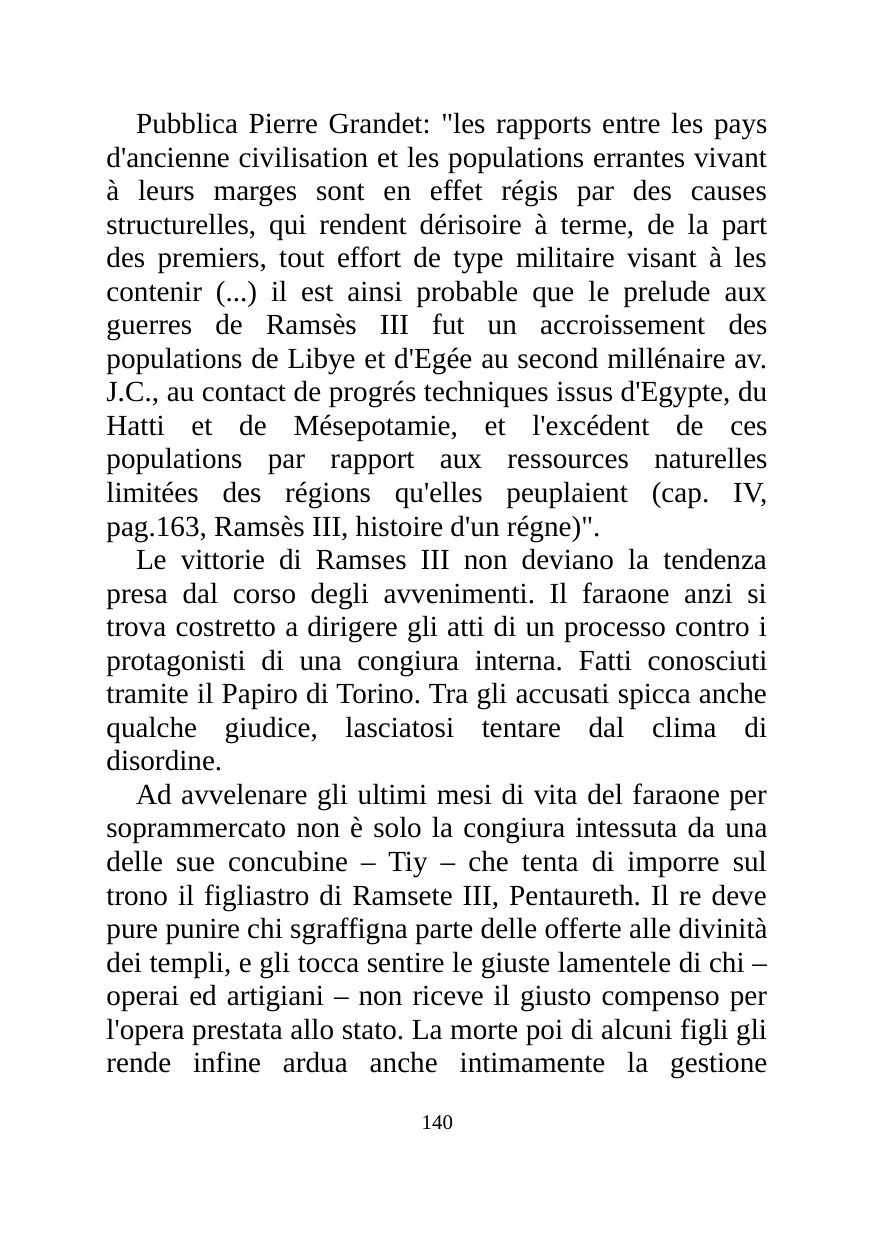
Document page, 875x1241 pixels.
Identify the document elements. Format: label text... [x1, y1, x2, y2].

text Pubblica Pierre Grandet: "les rapports entre les pays d'ancienne civilisation et les populations errantes vivant à leurs marges sont en effet régis par des causes structurelles, qui rendent dérisoire à terme, de la part des premiers, tout effort de type militaire visant à les contenir (...) il est ainsi probable que le prelude aux guerres de Ramsès III fut un accroissement des populations de Libye et d'Egée au second millénaire av. J.C., au contact de progrés techniques issus d'Egypte, du Hatti et de Mésepotamie, et l'excédent de ces populations par rapport aux ressources naturelles limitées des régions qu'elles peuplaient (cap. IV, pag.163, Ramsès III, histoire d'un régne)". [106, 106, 768, 542]
text Le vittorie di Ramses III non deviano la tendenza presa dal corso degli avvenimenti. Il faraone anzi si trova costretto a dirigere gli atti di un processo contro i protagonisti di una congiura interna. Fatti conosciuti tramite il Papiro di Torino. Tra gli accusati spicca anche qualche giudice, lasciatosi tentare dal clima di disordine. [106, 542, 768, 777]
text Ad avvelenare gli ultimi mesi di vita del faraone per soprammercato non è solo la congiura intessuta da una delle sue concubine – Tiy – che tenta di imporre sul trono il figliastro di Ramsete III, Pentaureth. Il re deve pure punire chi sgraffigna parte delle offerte alle divinità dei templi, e gli tocca sentire le giuste lamentele di chi – operai ed artigiani – non riceve il giusto compenso per l'opera prestata allo stato. La morte poi di alcuni figli gli rende infine ardua anche intimamente la gestione [106, 777, 768, 1079]
